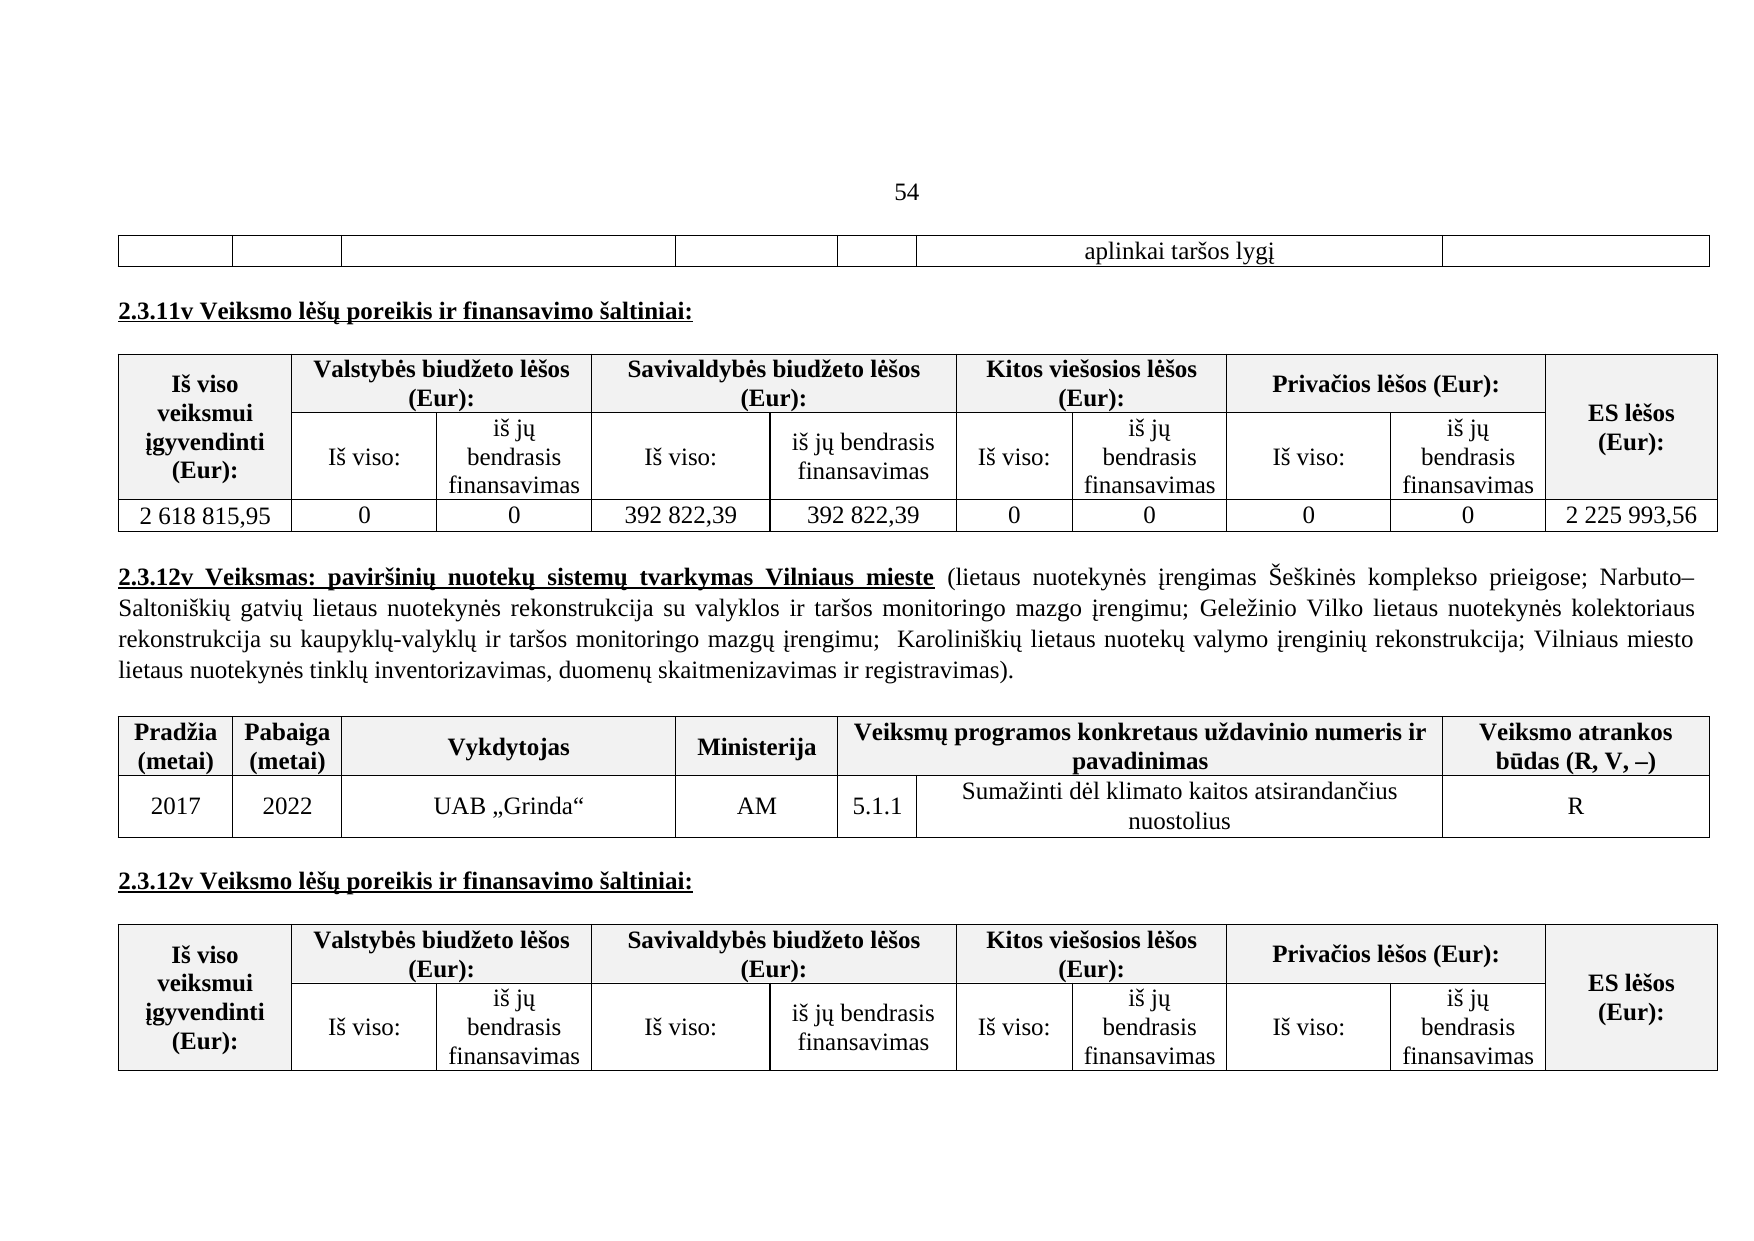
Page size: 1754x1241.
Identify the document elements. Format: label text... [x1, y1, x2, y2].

table_cell Iš viso: [292, 413, 436, 499]
table_cell 0 [437, 500, 591, 531]
table_cell 0 [1391, 500, 1545, 531]
table_header Vykdytojas [342, 717, 675, 775]
text 2.3.11v Veiksmo lėšų poreikis ir finansavimo šaltiniai: [118, 296, 1695, 325]
table_header Pabaiga (metai) [233, 717, 341, 775]
table_cell AM [676, 776, 837, 837]
table_cell 392 822,39 [771, 500, 956, 531]
table_cell [1443, 236, 1709, 266]
table_cell iš jų bendrasis finansavimas [437, 984, 591, 1070]
table_cell aplinkai taršos lygį [917, 236, 1442, 266]
table_header Iš viso veiksmui įgyvendinti (Eur): [119, 925, 291, 1070]
table_header Pradžia (metai) [119, 717, 232, 775]
table_cell Iš viso: [292, 984, 436, 1070]
table_cell iš jų bendrasis finansavimas [771, 413, 956, 499]
table_cell 2 225 993,56 [1546, 500, 1717, 531]
table_cell 0 [957, 500, 1072, 531]
table_header ES lėšos (Eur): [1546, 925, 1717, 1070]
table_cell iš jų bendrasis finansavimas [1391, 413, 1545, 499]
table_cell [233, 236, 341, 266]
table_cell 0 [1073, 500, 1226, 531]
table_cell Iš viso: [957, 984, 1072, 1070]
text 2.3.12v Veiksmo lėšų poreikis ir finansavimo šaltiniai: [118, 866, 1695, 895]
table_header Kitos viešosios lėšos (Eur): [957, 355, 1226, 412]
table_cell 0 [1227, 500, 1390, 531]
table_header Ministerija [676, 717, 837, 775]
table_cell iš jų bendrasis finansavimas [1073, 984, 1226, 1070]
table_cell [342, 236, 675, 266]
table_cell 2 618 815,95 [119, 500, 291, 531]
table_header ES lėšos (Eur): [1546, 355, 1717, 499]
table_cell 5.1.1 [838, 776, 916, 837]
table_cell Iš viso: [1227, 984, 1390, 1070]
table_header Valstybės biudžeto lėšos (Eur): [292, 925, 591, 982]
table_cell UAB „Grinda“ [342, 776, 675, 837]
table_cell Iš viso: [957, 413, 1072, 499]
table_cell R [1443, 776, 1709, 837]
table_cell [838, 236, 916, 266]
table_header Savivaldybės biudžeto lėšos (Eur): [592, 355, 956, 412]
table_cell 0 [292, 500, 436, 531]
table_cell [119, 236, 232, 266]
table_header Privačios lėšos (Eur): [1227, 355, 1545, 412]
text 2.3.12v Veiksmas: paviršinių nuotekų sistemų tvarkymas Vilniaus mieste (lietaus nuotekynės įrengimas Šeškinės komplekso prieigose; Narbuto–Saltoniškių gatvių lietaus nuotekynės rekonstrukcija su valyklos ir taršos monitoringo mazgo įrengimu; Geležinio Vilko lietaus nuotekynės kolektoriaus rekonstrukcija su kaupyklų-valyklų ir taršos monitoringo mazgų įrengimu; Karoliniškių lietaus nuotekų valymo įrenginių rekonstrukcija; Vilniaus miesto lietaus nuotekynės tinklų inventorizavimas, duomenų skaitmenizavimas ir registravimas). [118, 562, 1695, 683]
table_cell iš jų bendrasis finansavimas [437, 413, 591, 499]
table_header Veiksmų programos konkretaus uždavinio numeris ir pavadinimas [838, 717, 1442, 775]
table_header Savivaldybės biudžeto lėšos (Eur): [592, 925, 956, 982]
table_cell Sumažinti dėl klimato kaitos atsirandančius nuostolius [917, 776, 1442, 837]
table_cell Iš viso: [592, 984, 769, 1070]
table_header Valstybės biudžeto lėšos (Eur): [292, 355, 591, 412]
table_cell iš jų bendrasis finansavimas [771, 984, 956, 1070]
table_cell Iš viso: [1227, 413, 1390, 499]
table_cell 392 822,39 [592, 500, 769, 531]
table_header Kitos viešosios lėšos (Eur): [957, 925, 1226, 982]
table_header Iš viso veiksmui įgyvendinti (Eur): [119, 355, 291, 499]
table_header Privačios lėšos (Eur): [1227, 925, 1545, 982]
table_cell 2022 [233, 776, 341, 837]
table_cell Iš viso: [592, 413, 769, 499]
table_cell iš jų bendrasis finansavimas [1073, 413, 1226, 499]
table_cell iš jų bendrasis finansavimas [1391, 984, 1545, 1070]
table_cell [676, 236, 837, 266]
table_cell 2017 [119, 776, 232, 837]
table_header Veiksmo atrankos būdas (R, V, –) [1443, 717, 1709, 775]
